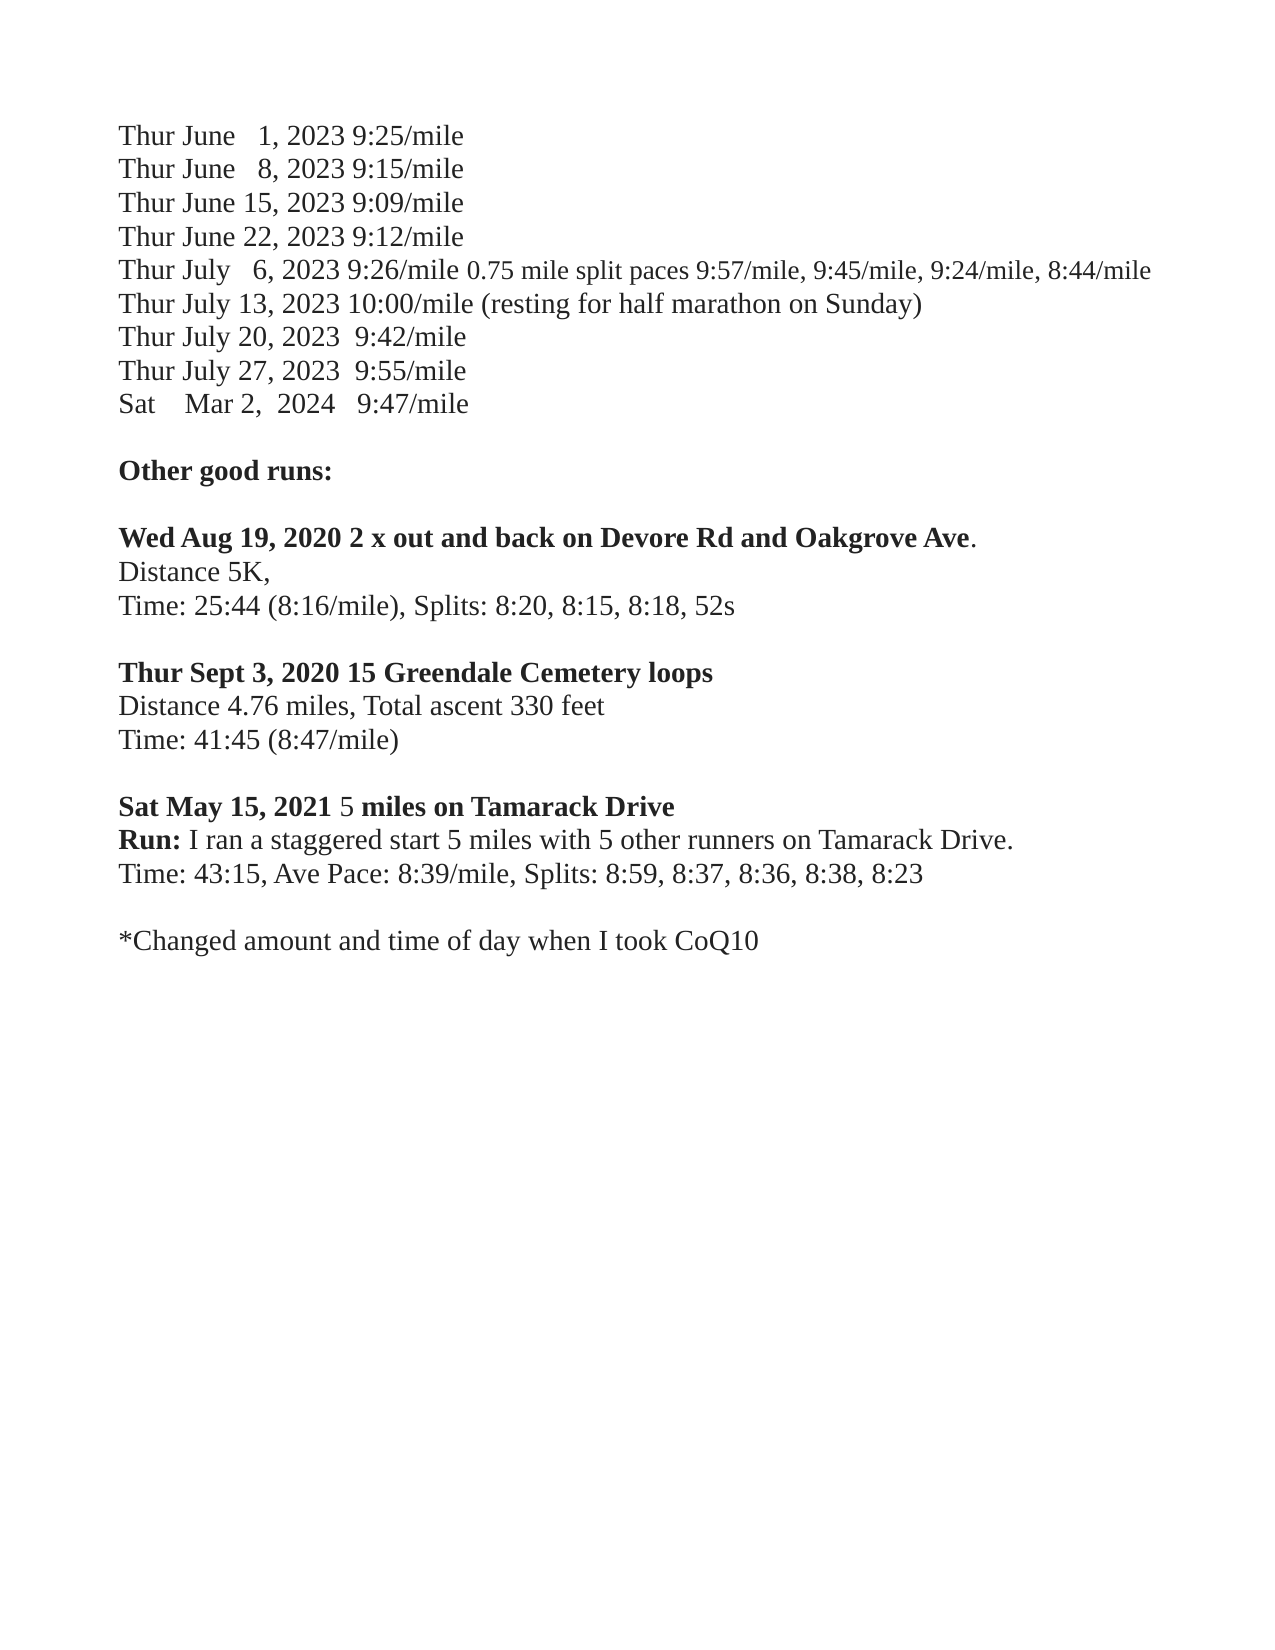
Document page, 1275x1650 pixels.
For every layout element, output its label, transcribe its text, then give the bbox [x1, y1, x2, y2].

text Distance 4.76 miles, Total ascent 330 feet [118, 688, 1161, 722]
text Run: I ran a staggered start 5 miles with 5 other runners on Tamarack Drive. [118, 822, 1161, 856]
text *Changed amount and time of day when I took CoQ10 [118, 923, 1161, 957]
text Thur July 27, 2023 9:55/mile [118, 353, 1161, 386]
text Wed Aug 19, 2020 2 x out and back on Devore Rd and Oakgrove Ave. [118, 521, 1161, 554]
text Thur Sept 3, 2020 15 Greendale Cemetery loops [118, 655, 1161, 688]
text Thur July 13, 2023 10:00/mile (resting for half marathon on Sunday) [118, 286, 1161, 319]
text Sat May 15, 2021 5 miles on Tamarack Drive [118, 789, 1161, 822]
text Thur July 20, 2023 9:42/mile [118, 319, 1161, 353]
text Other good runs: [118, 453, 1161, 487]
text Time: 25:44 (8:16/mile), Splits: 8:20, 8:15, 8:18, 52s [118, 588, 1161, 621]
text Sat Mar 2, 2024 9:47/mile [118, 386, 1161, 420]
text Thur June 15, 2023 9:09/mile [118, 185, 1161, 219]
text Distance 5K, [118, 554, 1161, 588]
text Thur June 22, 2023 9:12/mile [118, 219, 1161, 252]
text Time: 43:15, Ave Pace: 8:39/mile, Splits: 8:59, 8:37, 8:36, 8:38, 8:23 [118, 856, 1161, 889]
text Thur July 6, 2023 9:26/mile 0.75 mile split paces 9:57/mile, 9:45/mile, 9:24/mile, 8:44/mile [118, 252, 1161, 286]
text Thur June 8, 2023 9:15/mile [118, 152, 1161, 185]
text Time: 41:45 (8:47/mile) [118, 722, 1161, 755]
text Thur June 1, 2023 9:25/mile [118, 118, 1161, 152]
